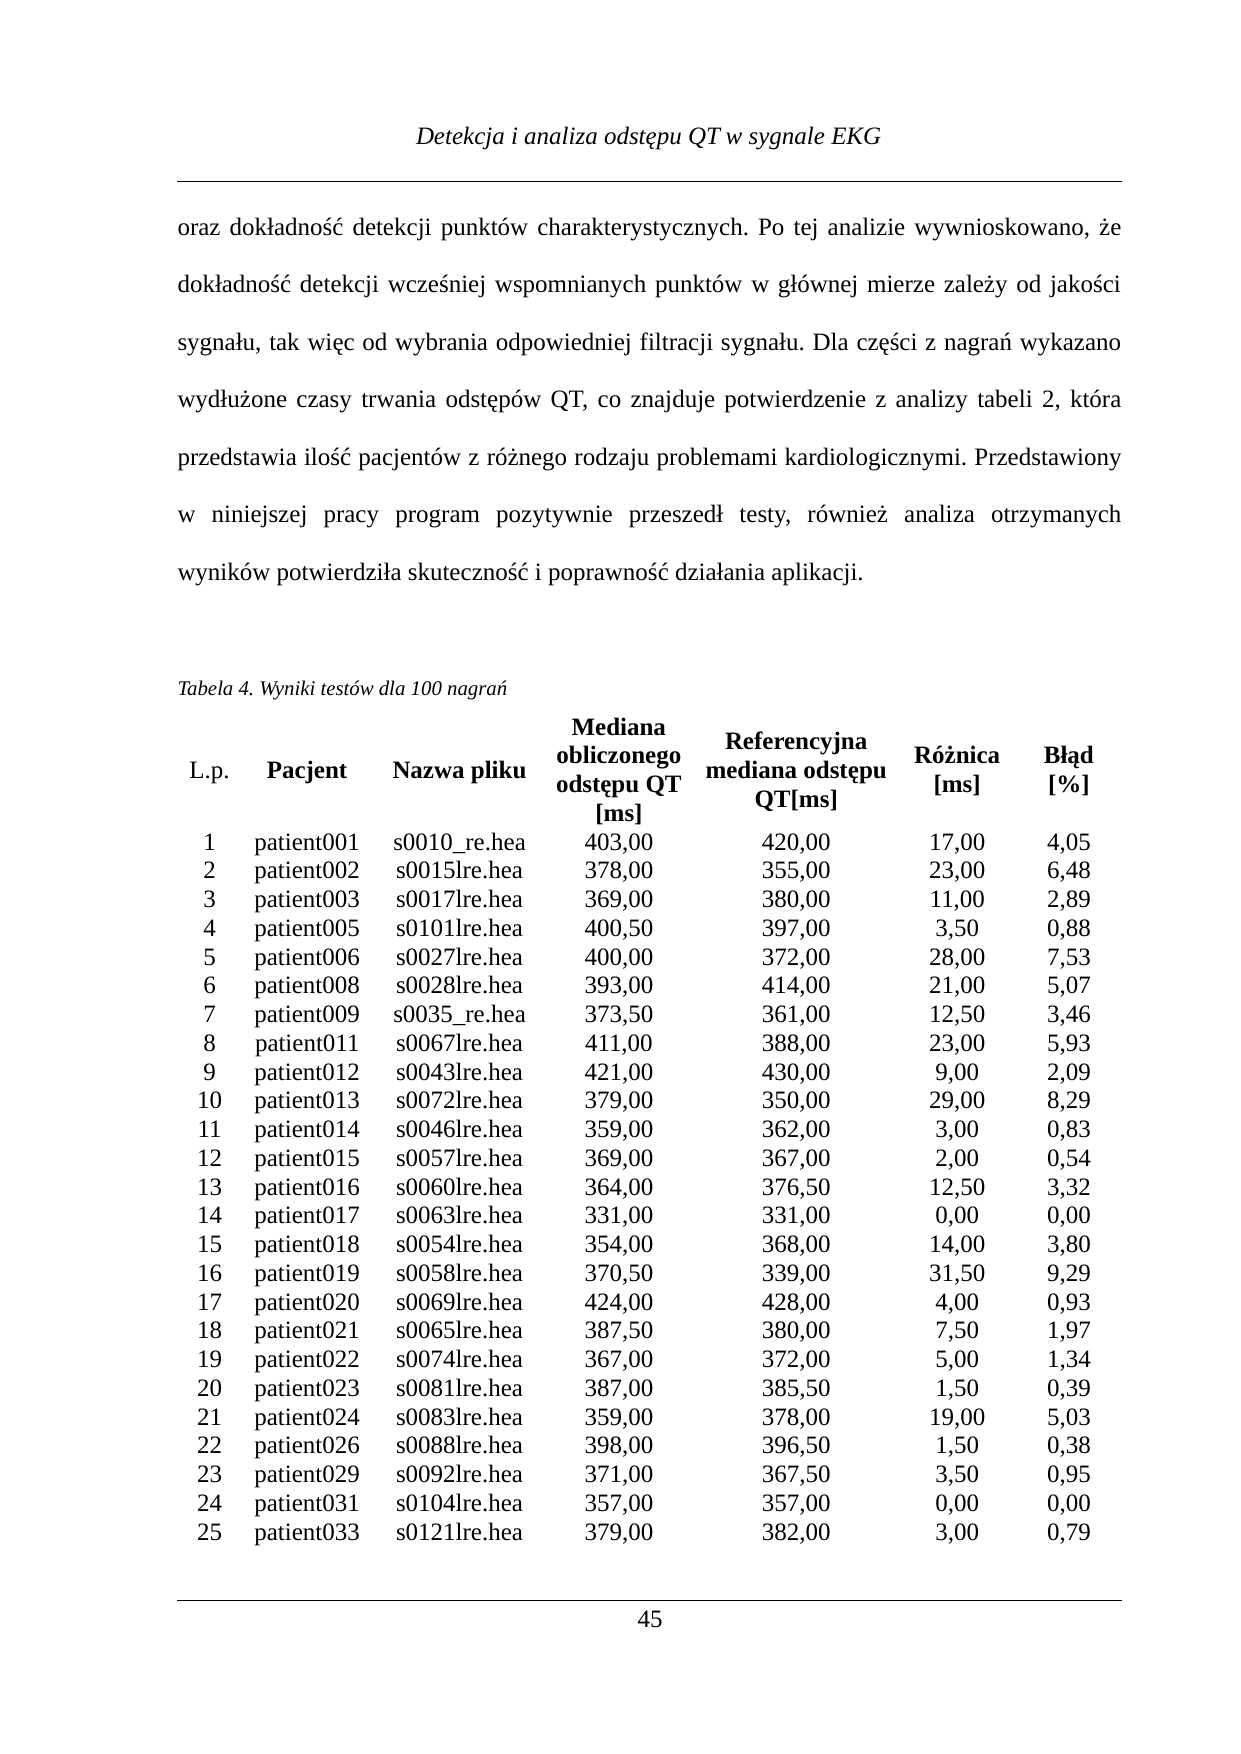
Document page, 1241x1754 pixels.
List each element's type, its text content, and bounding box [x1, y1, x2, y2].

table_cell 420,00 [698, 827, 894, 856]
table_cell 2 [184, 856, 234, 884]
table_cell 11 [184, 1114, 234, 1143]
table_cell patient011 [234, 1028, 379, 1057]
table_cell 369,00 [539, 1143, 698, 1172]
table_cell 17 [184, 1287, 234, 1316]
table_cell 331,00 [539, 1201, 698, 1229]
table_cell 3,00 [894, 1114, 1020, 1143]
table_cell 8,29 [1020, 1086, 1117, 1114]
table_cell 10 [184, 1086, 234, 1114]
table_cell 393,00 [539, 971, 698, 999]
table_cell 362,00 [698, 1114, 894, 1143]
table_cell 371,00 [539, 1459, 698, 1488]
table_cell patient029 [234, 1459, 379, 1488]
table_cell 16 [184, 1258, 234, 1287]
table_cell 0,95 [1020, 1459, 1117, 1488]
table_cell patient016 [234, 1172, 379, 1201]
table_cell 359,00 [539, 1402, 698, 1431]
table_cell 0,00 [894, 1488, 1020, 1517]
table_cell 24 [184, 1488, 234, 1517]
table_cell s0104lre.hea [380, 1488, 539, 1517]
table_cell 430,00 [698, 1057, 894, 1086]
table_cell 31,50 [894, 1258, 1020, 1287]
table_cell patient006 [234, 942, 379, 971]
table_cell 5,03 [1020, 1402, 1117, 1431]
table_cell 12 [184, 1143, 234, 1172]
table_cell 2,89 [1020, 884, 1117, 913]
table_cell 1,50 [894, 1431, 1020, 1459]
table_cell 25 [184, 1517, 234, 1546]
table_cell 421,00 [539, 1057, 698, 1086]
table_cell 21 [184, 1402, 234, 1431]
table_cell 3,50 [894, 913, 1020, 942]
table_cell patient033 [234, 1517, 379, 1546]
table_header L.p. [184, 712, 234, 827]
table_cell 18 [184, 1316, 234, 1344]
table_cell 0,38 [1020, 1431, 1117, 1459]
table_cell 378,00 [698, 1402, 894, 1431]
table_cell 357,00 [539, 1488, 698, 1517]
table_cell 354,00 [539, 1229, 698, 1258]
table_cell s0058lre.hea [380, 1258, 539, 1287]
table_cell 5,07 [1020, 971, 1117, 999]
table_cell 376,50 [698, 1172, 894, 1201]
table_cell 1,34 [1020, 1344, 1117, 1373]
table_cell patient005 [234, 913, 379, 942]
table_cell patient002 [234, 856, 379, 884]
table_cell 397,00 [698, 913, 894, 942]
table_cell 350,00 [698, 1086, 894, 1114]
table_cell 0,54 [1020, 1143, 1117, 1172]
table_cell 1 [184, 827, 234, 856]
table_cell s0060lre.hea [380, 1172, 539, 1201]
table_cell patient022 [234, 1344, 379, 1373]
table_cell 22 [184, 1431, 234, 1459]
table_header Nazwa pliku [380, 712, 539, 827]
table_cell 23,00 [894, 856, 1020, 884]
table_cell 367,00 [539, 1344, 698, 1373]
table_cell patient021 [234, 1316, 379, 1344]
table_cell 13 [184, 1172, 234, 1201]
table_cell 9 [184, 1057, 234, 1086]
table_cell s0015lre.hea [380, 856, 539, 884]
table_cell 403,00 [539, 827, 698, 856]
table_cell patient023 [234, 1373, 379, 1402]
table_cell 6,48 [1020, 856, 1117, 884]
table_cell 357,00 [698, 1488, 894, 1517]
table_cell patient015 [234, 1143, 379, 1172]
table_cell s0057lre.hea [380, 1143, 539, 1172]
text oraz dokładność detekcji punktów charakterystycznych. Po tej analizie wywnioskowano, że dokładność detekcji wcześniej wspomnianych punktów w głównej mierze zależy od jakości sygnału, tak więc od wybrania odpowiedniej filtracji sygnału. Dla części z nagrań wykazano wydłużone czasy trwania odstępów QT, co znajduje potwierdzenie z analizy tabeli 2, która przedstawia ilość pacjentów z różnego rodzaju problemami kardiologicznymi. Przedstawiony w niniejszej pracy program pozytywnie przeszedł testy, również analiza otrzymanych wyników potwierdziła skuteczność i poprawność działania aplikacji. [177, 212, 1122, 586]
table_cell patient014 [234, 1114, 379, 1143]
table_cell 396,50 [698, 1431, 894, 1459]
table_cell 372,00 [698, 1344, 894, 1373]
table_cell patient001 [234, 827, 379, 856]
table_cell 372,00 [698, 942, 894, 971]
table_cell 1,50 [894, 1373, 1020, 1402]
table_cell 411,00 [539, 1028, 698, 1057]
table_cell 385,50 [698, 1373, 894, 1402]
table_cell 3 [184, 884, 234, 913]
table_cell 3,32 [1020, 1172, 1117, 1201]
table_cell 19,00 [894, 1402, 1020, 1431]
table_cell 414,00 [698, 971, 894, 999]
table_cell s0043lre.hea [380, 1057, 539, 1086]
table_cell 9,29 [1020, 1258, 1117, 1287]
table_cell 424,00 [539, 1287, 698, 1316]
table_cell patient008 [234, 971, 379, 999]
table_cell 355,00 [698, 856, 894, 884]
table_cell s0088lre.hea [380, 1431, 539, 1459]
table_cell 21,00 [894, 971, 1020, 999]
table_cell s0121lre.hea [380, 1517, 539, 1546]
table_cell 2,00 [894, 1143, 1020, 1172]
table_cell 15 [184, 1229, 234, 1258]
table_cell 0,83 [1020, 1114, 1117, 1143]
table_cell 382,00 [698, 1517, 894, 1546]
table_cell 359,00 [539, 1114, 698, 1143]
table_cell 23 [184, 1459, 234, 1488]
table_cell s0074lre.hea [380, 1344, 539, 1373]
table_cell patient012 [234, 1057, 379, 1086]
table_cell s0065lre.hea [380, 1316, 539, 1344]
table_cell 380,00 [698, 884, 894, 913]
table_cell 339,00 [698, 1258, 894, 1287]
table_cell 5 [184, 942, 234, 971]
table_cell patient009 [234, 999, 379, 1028]
table_header Mediana obliczonego odstępu QT [ms] [539, 712, 698, 827]
table_cell 6 [184, 971, 234, 999]
table_cell s0081lre.hea [380, 1373, 539, 1402]
table_cell patient019 [234, 1258, 379, 1287]
table_cell 367,50 [698, 1459, 894, 1488]
table_cell 367,00 [698, 1143, 894, 1172]
table_cell 7,53 [1020, 942, 1117, 971]
table_cell 8 [184, 1028, 234, 1057]
table_cell patient003 [234, 884, 379, 913]
table_cell 7 [184, 999, 234, 1028]
table_cell s0010_re.hea [380, 827, 539, 856]
table_cell 14 [184, 1201, 234, 1229]
table_cell 369,00 [539, 884, 698, 913]
table_cell 4,00 [894, 1287, 1020, 1316]
table_cell 28,00 [894, 942, 1020, 971]
table_cell s0028lre.hea [380, 971, 539, 999]
table_cell 398,00 [539, 1431, 698, 1459]
table_cell 387,00 [539, 1373, 698, 1402]
table_cell 388,00 [698, 1028, 894, 1057]
table_cell 12,50 [894, 1172, 1020, 1201]
table_cell 5,93 [1020, 1028, 1117, 1057]
table_cell s0046lre.hea [380, 1114, 539, 1143]
table_header Referencyjna mediana odstępu QT[ms] [698, 712, 894, 827]
table_cell 17,00 [894, 827, 1020, 856]
table_cell s0101lre.hea [380, 913, 539, 942]
table_cell 428,00 [698, 1287, 894, 1316]
table_cell 23,00 [894, 1028, 1020, 1057]
table_header Różnica [ms] [894, 712, 1020, 827]
table_cell s0083lre.hea [380, 1402, 539, 1431]
table_cell 400,50 [539, 913, 698, 942]
table_cell patient018 [234, 1229, 379, 1258]
text Tabela 4. Wyniki testów dla 100 nagrań [177, 654, 1122, 700]
table_cell 20 [184, 1373, 234, 1402]
table_cell s0067lre.hea [380, 1028, 539, 1057]
table_cell patient013 [234, 1086, 379, 1114]
table_cell 0,39 [1020, 1373, 1117, 1402]
table_cell 2,09 [1020, 1057, 1117, 1086]
table_cell 379,00 [539, 1086, 698, 1114]
table_cell s0027lre.hea [380, 942, 539, 971]
table_cell patient024 [234, 1402, 379, 1431]
table_cell 19 [184, 1344, 234, 1373]
table_cell 400,00 [539, 942, 698, 971]
table_cell 0,93 [1020, 1287, 1117, 1316]
table_cell 4,05 [1020, 827, 1117, 856]
table_cell s0054lre.hea [380, 1229, 539, 1258]
table_cell 380,00 [698, 1316, 894, 1344]
table_cell 9,00 [894, 1057, 1020, 1086]
table_cell 331,00 [698, 1201, 894, 1229]
table_cell s0072lre.hea [380, 1086, 539, 1114]
table_cell 29,00 [894, 1086, 1020, 1114]
table_cell 12,50 [894, 999, 1020, 1028]
table_cell 373,50 [539, 999, 698, 1028]
table_cell 387,50 [539, 1316, 698, 1344]
table_cell 0,00 [1020, 1488, 1117, 1517]
table_cell 5,00 [894, 1344, 1020, 1373]
table_cell 11,00 [894, 884, 1020, 913]
table_cell s0092lre.hea [380, 1459, 539, 1488]
table_cell patient031 [234, 1488, 379, 1517]
table_cell 379,00 [539, 1517, 698, 1546]
table_cell 3,80 [1020, 1229, 1117, 1258]
table_cell 1,97 [1020, 1316, 1117, 1344]
table_cell s0017lre.hea [380, 884, 539, 913]
table_header Błąd [%] [1020, 712, 1117, 827]
table_cell patient017 [234, 1201, 379, 1229]
table_cell 0,00 [894, 1201, 1020, 1229]
table_cell 370,50 [539, 1258, 698, 1287]
table_cell 4 [184, 913, 234, 942]
table_cell 0,88 [1020, 913, 1117, 942]
table_cell 364,00 [539, 1172, 698, 1201]
table_cell 3,46 [1020, 999, 1117, 1028]
table_cell 378,00 [539, 856, 698, 884]
table_cell 0,79 [1020, 1517, 1117, 1546]
table_cell 361,00 [698, 999, 894, 1028]
table_cell patient026 [234, 1431, 379, 1459]
table_cell s0035_re.hea [380, 999, 539, 1028]
table_cell 368,00 [698, 1229, 894, 1258]
table_cell 3,00 [894, 1517, 1020, 1546]
table_cell 14,00 [894, 1229, 1020, 1258]
table_cell 0,00 [1020, 1201, 1117, 1229]
table_cell 7,50 [894, 1316, 1020, 1344]
table_cell s0063lre.hea [380, 1201, 539, 1229]
table_cell 3,50 [894, 1459, 1020, 1488]
table_cell s0069lre.hea [380, 1287, 539, 1316]
table_header Pacjent [234, 712, 379, 827]
table_cell patient020 [234, 1287, 379, 1316]
